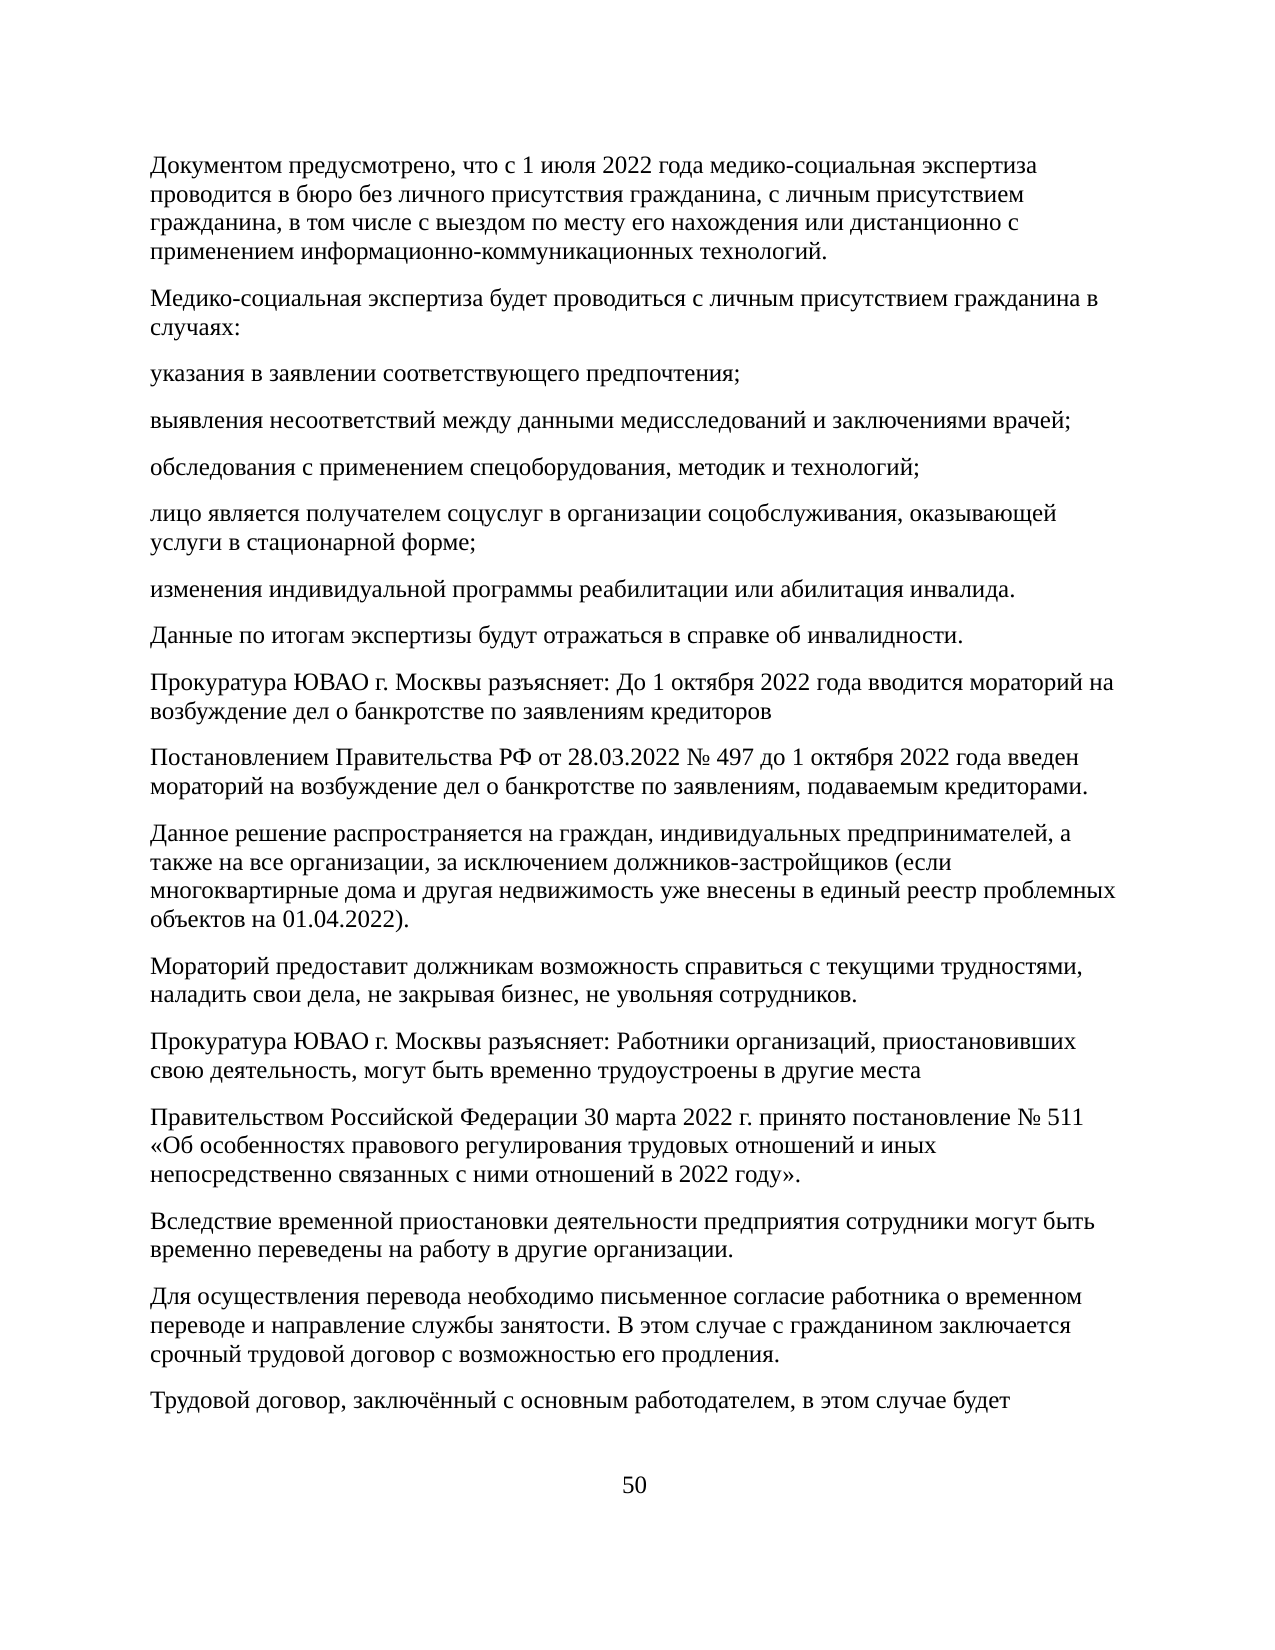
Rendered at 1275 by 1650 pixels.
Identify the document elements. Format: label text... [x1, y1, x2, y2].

text Данные по итогам экспертизы будут отражаться в справке об инвалидности. [150, 620, 1125, 649]
text Вследствие временной приостановки деятельности предприятия сотрудники могут быть временно переведены на работу в другие организации. [150, 1206, 1125, 1263]
text Прокуратура ЮВАО г. Москвы разъясняет: До 1 октября 2022 года вводится мораторий на возбуждение дел о банкротстве по заявлениям кредиторов [150, 667, 1125, 724]
text Медико-социальная экспертиза будет проводиться с личным присутствием гражданина в случаях: [150, 283, 1125, 340]
text Прокуратура ЮВАО г. Москвы разъясняет: Работники организаций, приостановивших свою деятельность, могут быть временно трудоустроены в другие места [150, 1026, 1125, 1084]
text указания в заявлении соответствующего предпочтения; [150, 358, 1125, 387]
text Мораторий предоставит должникам возможность справиться с текущими трудностями, наладить свои дела, не закрывая бизнес, не увольняя сотрудников. [150, 951, 1125, 1008]
text лицо является получателем соцуслуг в организации соцобслуживания, оказывающей услуги в стационарной форме; [150, 498, 1125, 556]
text Документом предусмотрено, что с 1 июля 2022 года медико-социальная экспертиза проводится в бюро без личного присутствия гражданина, с личным присутствием гражданина, в том числе с выездом по месту его нахождения или дистанционно с применением информационно-коммуникационных технологий. [150, 150, 1125, 265]
text изменения индивидуальной программы реабилитации или абилитация инвалида. [150, 574, 1125, 602]
text выявления несоответствий между данными медисследований и заключениями врачей; [150, 405, 1125, 434]
text обследования с применением спецоборудования, методик и технологий; [150, 452, 1125, 480]
text Данное решение распространяется на граждан, индивидуальных предпринимателей, а также на все организации, за исключением должников-застройщиков (если многоквартирные дома и другая недвижимость уже внесены в единый реестр проблемных объектов на 01.04.2022). [150, 818, 1125, 933]
text Правительством Российской Федерации 30 марта 2022 г. принято постановление № 511 «Об особенностях правового регулирования трудовых отношений и иных непосредственно связанных с ними отношений в 2022 году». [150, 1102, 1125, 1188]
text Трудовой договор, заключённый с основным работодателем, в этом случае будет [150, 1385, 1125, 1414]
text Для осуществления перевода необходимо письменное согласие работника о временном переводе и направление службы занятости. В этом случае с гражданином заключается срочный трудовой договор с возможностью его продления. [150, 1281, 1125, 1367]
text Постановлением Правительства РФ от 28.03.2022 № 497 до 1 октября 2022 года введен мораторий на возбуждение дел о банкротстве по заявлениям, подаваемым кредиторами. [150, 742, 1125, 800]
